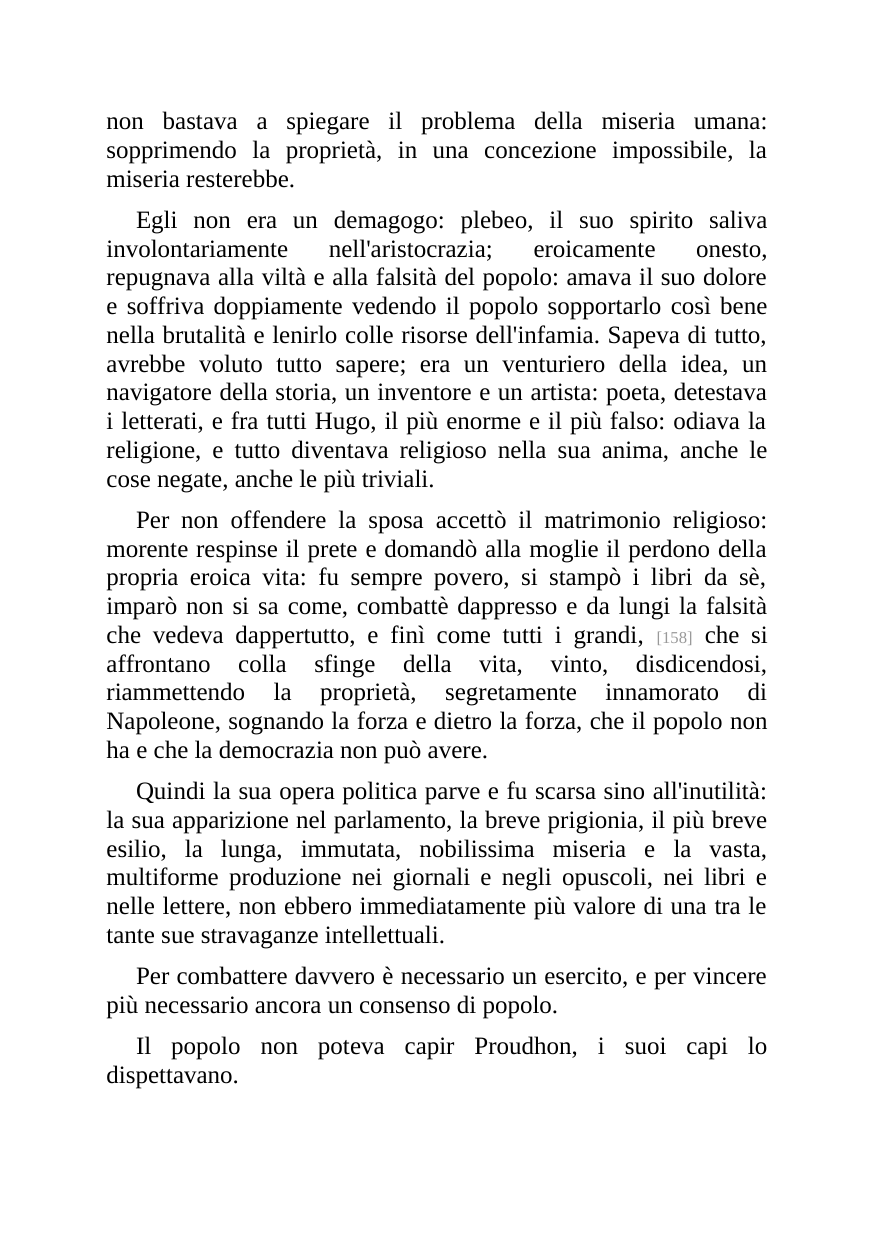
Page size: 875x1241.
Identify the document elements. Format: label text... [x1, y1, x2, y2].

text Per non offendere la sposa accettò il matrimonio religioso: morente respinse il prete e domandò alla moglie il perdono della propria eroica vita: fu sempre povero, si stampò i libri da sè, imparò non si sa come, combattè dappresso e da lungi la falsità che vedeva dappertutto, e finì come tutti i grandi, [158] che si affrontano colla sfinge della vita, vinto, disdicendosi, riammettendo la proprietà, segretamente innamorato di Napoleone, sognando la forza e dietro la forza, che il popolo non ha e che la democrazia non può avere. [106, 505, 768, 764]
text Il popolo non poteva capir Proudhon, i suoi capi lo dispettavano. [106, 1031, 768, 1089]
text Egli non era un demagogo: plebeo, il suo spirito saliva involontariamente nell'aristocrazia; eroicamente onesto, repugnava alla viltà e alla falsità del popolo: amava il suo dolore e soffriva doppiamente vedendo il popolo sopportarlo così bene nella brutalità e lenirlo colle risorse dell'infamia. Sapeva di tutto, avrebbe voluto tutto sapere; era un venturiero della idea, un navigatore della storia, un inventore e un artista: poeta, detestava i letterati, e fra tutti Hugo, il più enorme e il più falso: odiava la religione, e tutto diventava religioso nella sua anima, anche le cose negate, anche le più triviali. [106, 205, 768, 492]
text Quindi la sua opera politica parve e fu scarsa sino all'inutilità: la sua apparizione nel parlamento, la breve prigionia, il più breve esilio, la lunga, immutata, nobilissima miseria e la vasta, multiforme produzione nei giornali e negli opuscoli, nei libri e nelle lettere, non ebbero immediatamente più valore di una tra le tante sue stravaganze intellettuali. [106, 776, 768, 949]
text Per combattere davvero è necessario un esercito, e per vincere più necessario ancora un consenso di popolo. [106, 961, 768, 1019]
text non bastava a spiegare il problema della miseria umana: sopprimendo la proprietà, in una concezione impossibile, la miseria resterebbe. [106, 106, 768, 192]
